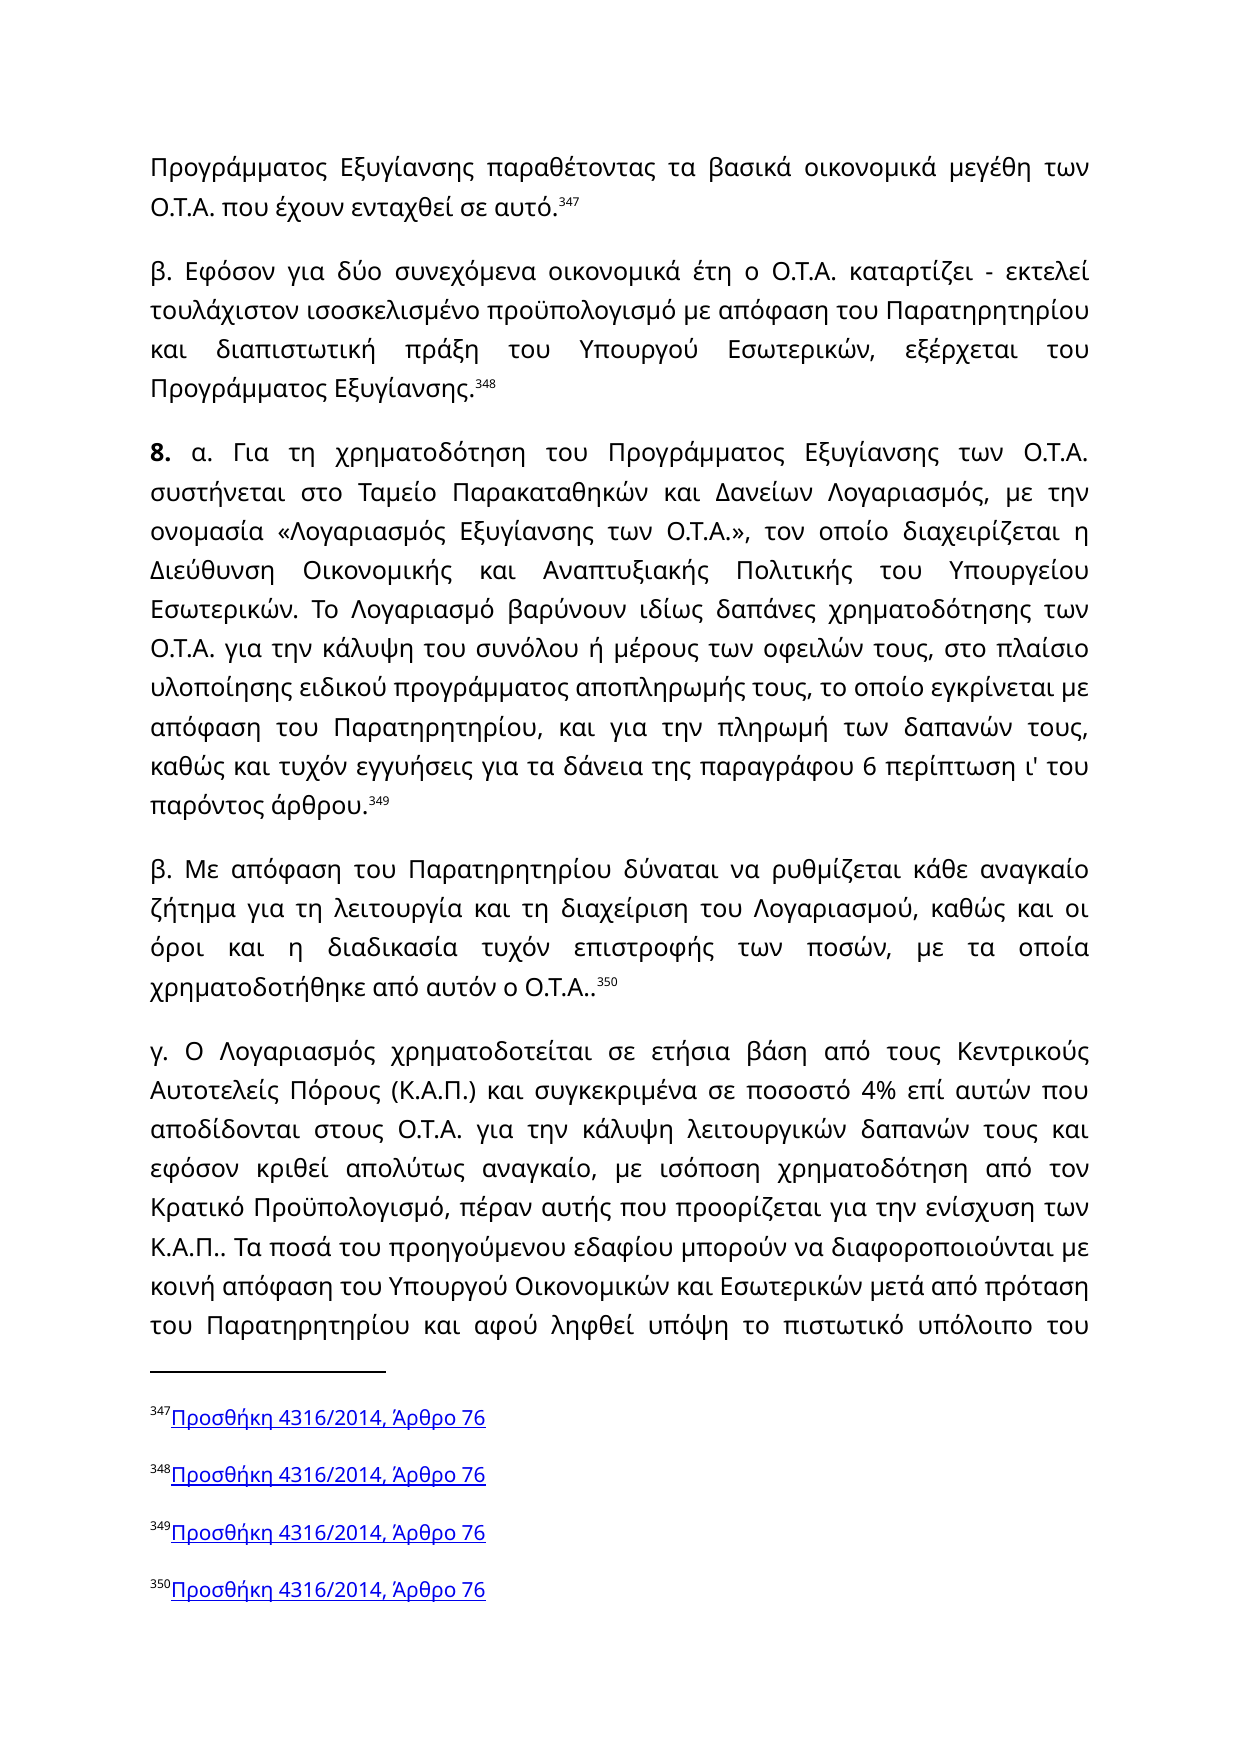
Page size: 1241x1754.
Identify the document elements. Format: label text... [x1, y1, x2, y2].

text β. Με απόφαση του Παρατηρητηρίου δύναται να ρυθμίζεται κάθε αναγκαίο ζήτημα για τη λειτουργία και τη διαχείριση του Λογαριασμού, καθώς και οι όροι και η διαδικασία τυχόν επιστροφής των ποσών, με τα οποία χρηματοδοτήθηκε από αυτόν ο Ο.Τ.Α.. [150, 852, 1090, 1003]
text γ. Ο Λογαριασμός χρηματοδοτείται σε ετήσια βάση από τους Κεντρικούς Αυτοτελείς Πόρους (Κ.Α.Π.) και συγκεκριμένα σε ποσοστό 4% επί αυτών που αποδίδονται στους Ο.Τ.Α. για την κάλυψη λειτουργικών δαπανών τους και εφόσον κριθεί απολύτως αναγκαίο, με ισόποση χρηματοδότηση από τον Κρατικό Προϋπολογισμό, πέραν αυτής που προορίζεται για την ενίσχυση των Κ.Α.Π.. Τα ποσά του προηγούμενου εδαφίου μπορούν να διαφοροποιούνται με κοινή απόφαση του Υπουργού Οικονομικών και Εσωτερικών μετά από πρόταση του Παρατηρητηρίου και αφού ληφθεί υπόψη το πιστωτικό υπόλοιπο του [150, 1033, 1090, 1342]
text Προσθήκη 4316/2014, Άρθρο 76 [150, 1403, 1090, 1431]
text 8. α. Για τη χρηματοδότηση του Προγράμματος Εξυγίανσης των Ο.Τ.Α. συστήνεται στο Ταμείο Παρακαταθηκών και Δανείων Λογαριασμός, με την ονομασία «Λογαριασμός Εξυγίανσης των Ο.Τ.Α.», τον οποίο διαχειρίζεται η Διεύθυνση Οικονομικής και Αναπτυξιακής Πολιτικής του Υπουργείου Εσωτερικών. Το Λογαριασμό βαρύνουν ιδίως δαπάνες χρηματοδότησης των Ο.Τ.Α. για την κάλυψη του συνόλου ή μέρους των οφειλών τους, στο πλαίσιο υλοποίησης ειδικού προγράμματος αποπληρωμής τους, το οποίο εγκρίνεται με απόφαση του Παρατηρητηρίου, και για την πληρωμή των δαπανών τους, καθώς και τυχόν εγγυήσεις για τα δάνεια της παραγράφου 6 περίπτωση ι' του παρόντος άρθρου. [150, 435, 1090, 822]
text Προσθήκη 4316/2014, Άρθρο 76 [150, 1518, 1090, 1546]
text Προσθήκη 4316/2014, Άρθρο 76 [150, 1460, 1090, 1489]
text β. Εφόσον για δύο συνεχόμενα οικονομικά έτη ο Ο.Τ.Α. καταρτίζει - εκτελεί τουλάχιστον ισοσκελισμένο προϋπολογισμό με απόφαση του Παρατηρητηρίου και διαπιστωτική πράξη του Υπουργού Εσωτερικών, εξέρχεται του Προγράμματος Εξυγίανσης. [150, 253, 1090, 405]
text Προγράμματος Εξυγίανσης παραθέτοντας τα βασικά οικονομικά μεγέθη των Ο.Τ.Α. που έχουν ενταχθεί σε αυτό. [150, 150, 1090, 223]
text Προσθήκη 4316/2014, Άρθρο 76 [150, 1576, 1090, 1604]
